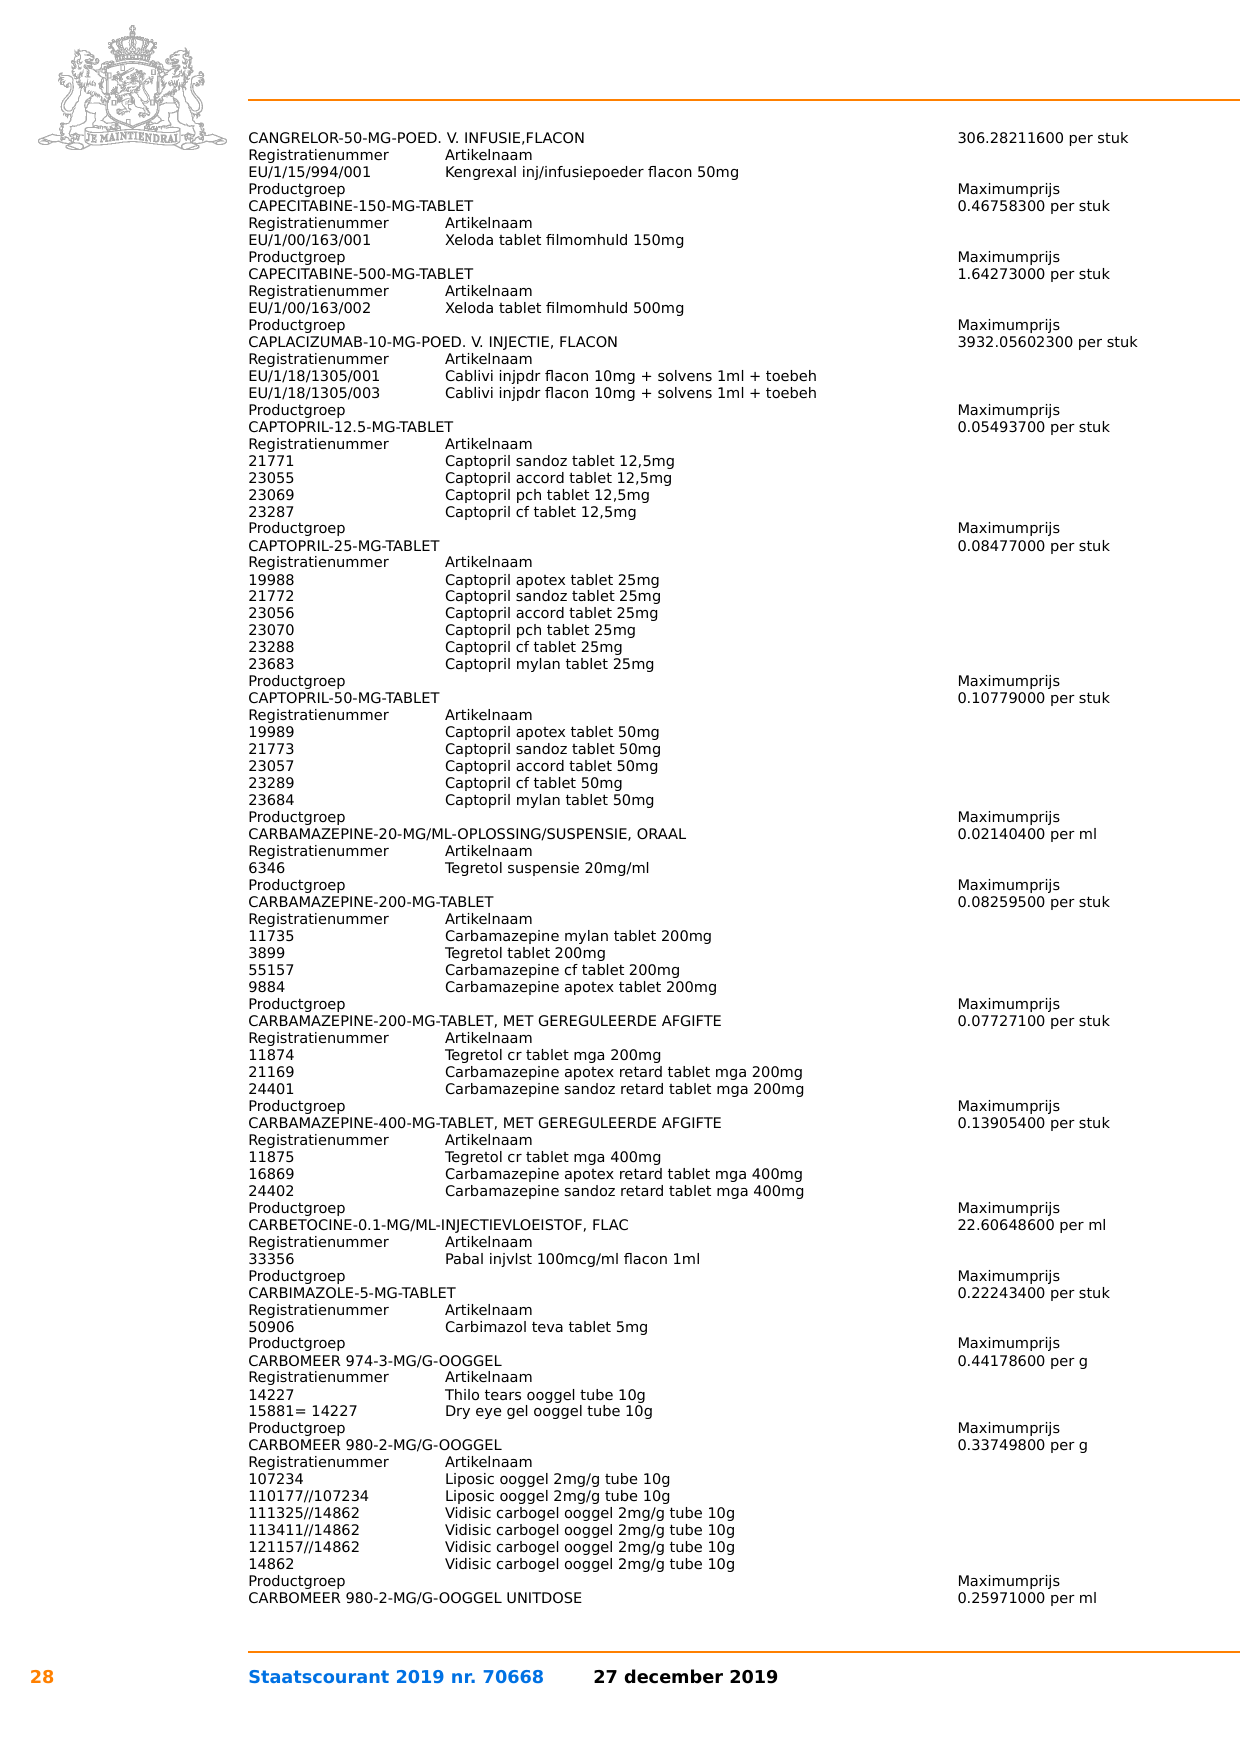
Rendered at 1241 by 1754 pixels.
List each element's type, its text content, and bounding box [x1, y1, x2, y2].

table_cell CARBOMEER 980-2-MG/G-OOGGEL UNITDOSE [248, 1590, 951, 1607]
table_cell [439, 1098, 951, 1115]
table_cell [951, 215, 1163, 232]
table_cell Vidisic carbogel ooggel 2mg/g tube 10g [439, 1556, 951, 1573]
table_cell 0.10779000 per stuk [951, 690, 1163, 707]
table_cell CARBAMAZEPINE-20-MG/ML-OPLOSSING/SUSPENSIE, ORAAL [248, 826, 951, 843]
table_cell [951, 1047, 1163, 1064]
table_cell 121157//14862 [248, 1539, 439, 1556]
table_cell Captopril cf tablet 50mg [439, 775, 951, 792]
table_cell Cablivi injpdr flacon 10mg + solvens 1ml + toebeh [439, 385, 951, 402]
table_cell 0.22243400 per stuk [951, 1285, 1163, 1301]
table_cell 14862 [248, 1556, 439, 1573]
table_cell 22.60648600 per ml [951, 1217, 1163, 1233]
table_cell CARBOMEER 974-3-MG/G-OOGGEL [248, 1353, 951, 1369]
table_cell Cablivi injpdr flacon 10mg + solvens 1ml + toebeh [439, 368, 951, 384]
table_cell [951, 1149, 1163, 1166]
table_cell [951, 605, 1163, 622]
table_cell Captopril sandoz tablet 50mg [439, 741, 951, 758]
table_cell [439, 520, 951, 537]
table_cell [951, 1081, 1163, 1098]
table_cell Carbamazepine sandoz retard tablet mga 400mg [439, 1183, 951, 1199]
table_cell [951, 622, 1163, 639]
table_cell 11735 [248, 928, 439, 945]
table_cell CAPECITABINE-150-MG-TABLET [248, 198, 951, 215]
table_cell Kengrexal inj/infusiepoeder flacon 50mg [439, 164, 951, 181]
table_cell Xeloda tablet filmomhuld 150mg [439, 232, 951, 249]
table_cell Captopril pch tablet 25mg [439, 622, 951, 639]
table_cell [951, 1488, 1163, 1505]
table_cell Artikelnaam [439, 147, 951, 164]
table_cell CARBIMAZOLE-5-MG-TABLET [248, 1285, 951, 1301]
table_cell [951, 1522, 1163, 1539]
table_cell [951, 1471, 1163, 1488]
table_cell 23055 [248, 470, 439, 486]
table_cell [951, 351, 1163, 368]
table_cell CAPTOPRIL-50-MG-TABLET [248, 690, 951, 707]
table_cell Carbamazepine cf tablet 200mg [439, 962, 951, 979]
table_cell Registratienummer [248, 436, 439, 452]
table_cell [951, 1183, 1163, 1199]
table_cell CARBAMAZEPINE-200-MG-TABLET [248, 894, 951, 911]
table_cell [951, 792, 1163, 809]
table_cell Productgroep [248, 1420, 439, 1437]
table_cell Vidisic carbogel ooggel 2mg/g tube 10g [439, 1539, 951, 1556]
table_cell Vidisic carbogel ooggel 2mg/g tube 10g [439, 1522, 951, 1539]
table_cell Captopril sandoz tablet 25mg [439, 588, 951, 605]
table_cell EU/1/15/994/001 [248, 164, 439, 181]
table_cell Carbamazepine sandoz retard tablet mga 200mg [439, 1081, 951, 1098]
table_cell Captopril cf tablet 12,5mg [439, 504, 951, 520]
table_cell CARBAMAZEPINE-200-MG-TABLET, MET GEREGULEERDE AFGIFTE [248, 1013, 951, 1030]
table_cell Registratienummer [248, 554, 439, 571]
table_cell 23056 [248, 605, 439, 622]
table_cell 9884 [248, 979, 439, 996]
table_cell CARBOMEER 980-2-MG/G-OOGGEL [248, 1437, 951, 1454]
table_cell 23287 [248, 504, 439, 520]
table_cell Captopril cf tablet 25mg [439, 639, 951, 656]
table_cell CAPTOPRIL-12.5-MG-TABLET [248, 419, 951, 436]
table_cell Maximumprijs [951, 877, 1163, 894]
table_cell Artikelnaam [439, 911, 951, 928]
table_cell 23070 [248, 622, 439, 639]
table_cell Registratienummer [248, 215, 439, 232]
table_cell EU/1/00/163/002 [248, 300, 439, 317]
table_cell [439, 1335, 951, 1352]
table_cell Artikelnaam [439, 1234, 951, 1251]
table_cell Registratienummer [248, 1301, 439, 1318]
table_cell Artikelnaam [439, 707, 951, 724]
table_cell Captopril accord tablet 50mg [439, 758, 951, 775]
table_cell Captopril apotex tablet 50mg [439, 724, 951, 741]
table_cell Registratienummer [248, 1454, 439, 1471]
table_cell [439, 996, 951, 1013]
table_cell 19989 [248, 724, 439, 741]
table_cell [951, 741, 1163, 758]
table_cell Artikelnaam [439, 1132, 951, 1149]
table_cell [951, 1166, 1163, 1183]
table_cell Productgroep [248, 520, 439, 537]
table_cell 107234 [248, 1471, 439, 1488]
table_cell 0.05493700 per stuk [951, 419, 1163, 436]
table_cell 0.46758300 per stuk [951, 198, 1163, 215]
table_cell Maximumprijs [951, 673, 1163, 690]
table_cell [439, 249, 951, 266]
table_cell [951, 470, 1163, 486]
table_cell 24402 [248, 1183, 439, 1199]
table_cell EU/1/18/1305/003 [248, 385, 439, 402]
table_cell Maximumprijs [951, 1098, 1163, 1115]
table_cell 0.33749800 per g [951, 1437, 1163, 1454]
table_cell 23069 [248, 486, 439, 503]
table_cell Maximumprijs [951, 809, 1163, 826]
table_cell [951, 656, 1163, 673]
table_cell Registratienummer [248, 351, 439, 368]
table_cell 3899 [248, 945, 439, 962]
table_cell [951, 1234, 1163, 1251]
table_cell [951, 707, 1163, 724]
table_cell [951, 928, 1163, 945]
table_cell EU/1/00/163/001 [248, 232, 439, 249]
table_cell 21772 [248, 588, 439, 605]
table_cell Artikelnaam [439, 1369, 951, 1386]
table_cell 15881= 14227 [248, 1403, 439, 1420]
table_cell 55157 [248, 962, 439, 979]
table_cell 0.25971000 per ml [951, 1590, 1163, 1607]
table_cell 21771 [248, 453, 439, 469]
table_cell Captopril mylan tablet 25mg [439, 656, 951, 673]
table_cell Maximumprijs [951, 1335, 1163, 1352]
table_cell Productgroep [248, 181, 439, 198]
table_cell Artikelnaam [439, 1030, 951, 1047]
table_cell Xeloda tablet filmomhuld 500mg [439, 300, 951, 317]
table_cell [951, 283, 1163, 300]
table_cell Captopril accord tablet 12,5mg [439, 470, 951, 486]
table_cell [951, 962, 1163, 979]
table_cell 0.44178600 per g [951, 1353, 1163, 1369]
table_cell Maximumprijs [951, 1200, 1163, 1217]
table_cell 11875 [248, 1149, 439, 1166]
table_cell [951, 1403, 1163, 1420]
table_cell [951, 1505, 1163, 1522]
table_cell 14227 [248, 1386, 439, 1403]
table_cell [439, 1573, 951, 1590]
table_cell Captopril sandoz tablet 12,5mg [439, 453, 951, 469]
table_cell Tegretol suspensie 20mg/ml [439, 860, 951, 877]
table_cell [951, 300, 1163, 317]
table_cell [951, 1064, 1163, 1081]
table_cell 0.08477000 per stuk [951, 538, 1163, 554]
table_cell 16869 [248, 1166, 439, 1183]
table_cell Pabal injvlst 100mcg/ml flacon 1ml [439, 1251, 951, 1267]
table_cell Artikelnaam [439, 351, 951, 368]
table_cell Registratienummer [248, 1132, 439, 1149]
table_cell Maximumprijs [951, 1420, 1163, 1437]
table_cell Registratienummer [248, 1234, 439, 1251]
table_cell Captopril apotex tablet 25mg [439, 571, 951, 588]
table_cell Tegretol cr tablet mga 400mg [439, 1149, 951, 1166]
table_cell [951, 1132, 1163, 1149]
table_cell CAPECITABINE-500-MG-TABLET [248, 266, 951, 283]
table_cell 6346 [248, 860, 439, 877]
table_cell Artikelnaam [439, 283, 951, 300]
table_cell Registratienummer [248, 283, 439, 300]
table_cell Maximumprijs [951, 1268, 1163, 1284]
table_cell 0.13905400 per stuk [951, 1115, 1163, 1132]
table_cell 21169 [248, 1064, 439, 1081]
table_cell Artikelnaam [439, 1454, 951, 1471]
table_cell 11874 [248, 1047, 439, 1064]
table_cell 21773 [248, 741, 439, 758]
table_cell Captopril mylan tablet 50mg [439, 792, 951, 809]
table_cell 3932.05602300 per stuk [951, 334, 1163, 351]
table_cell [951, 911, 1163, 928]
table_cell Maximumprijs [951, 1573, 1163, 1590]
table_cell Tegretol tablet 200mg [439, 945, 951, 962]
table_cell Artikelnaam [439, 554, 951, 571]
table_cell [951, 724, 1163, 741]
table_cell 306.28211600 per stuk [951, 130, 1163, 147]
table_cell [951, 1369, 1163, 1386]
table_cell 1.64273000 per stuk [951, 266, 1163, 283]
table_cell 0.07727100 per stuk [951, 1013, 1163, 1030]
table_cell Maximumprijs [951, 249, 1163, 266]
table_cell Productgroep [248, 249, 439, 266]
table_cell [951, 1030, 1163, 1047]
table_cell [951, 147, 1163, 164]
table_cell 23288 [248, 639, 439, 656]
table_cell CAPLACIZUMAB-10-MG-POED. V. INJECTIE, FLACON [248, 334, 951, 351]
table_cell Registratienummer [248, 843, 439, 860]
table_cell Captopril accord tablet 25mg [439, 605, 951, 622]
table_cell [951, 554, 1163, 571]
table_cell Vidisic carbogel ooggel 2mg/g tube 10g [439, 1505, 951, 1522]
table_cell EU/1/18/1305/001 [248, 368, 439, 384]
table_cell 111325//14862 [248, 1505, 439, 1522]
table_cell CARBETOCINE-0.1-MG/ML-INJECTIEVLOEISTOF, FLAC [248, 1217, 951, 1233]
table_cell Carbamazepine apotex tablet 200mg [439, 979, 951, 996]
table_cell Registratienummer [248, 707, 439, 724]
table_cell [951, 758, 1163, 775]
table_cell Carbimazol teva tablet 5mg [439, 1319, 951, 1335]
table_cell [951, 588, 1163, 605]
table_cell Carbamazepine apotex retard tablet mga 400mg [439, 1166, 951, 1183]
table_cell Captopril pch tablet 12,5mg [439, 486, 951, 503]
table_cell [951, 775, 1163, 792]
table_cell [951, 1454, 1163, 1471]
table_cell 24401 [248, 1081, 439, 1098]
table_cell Liposic ooggel 2mg/g tube 10g [439, 1488, 951, 1505]
table_cell Carbamazepine apotex retard tablet mga 200mg [439, 1064, 951, 1081]
table_cell Maximumprijs [951, 181, 1163, 198]
table_cell CARBAMAZEPINE-400-MG-TABLET, MET GEREGULEERDE AFGIFTE [248, 1115, 951, 1132]
table_cell [439, 1200, 951, 1217]
table_cell [951, 232, 1163, 249]
table_cell Productgroep [248, 1098, 439, 1115]
table_cell 113411//14862 [248, 1522, 439, 1539]
table_cell [951, 504, 1163, 520]
table_cell [951, 486, 1163, 503]
table_cell 110177//107234 [248, 1488, 439, 1505]
table_cell CANGRELOR-50-MG-POED. V. INFUSIE,FLACON [248, 130, 951, 147]
table_cell Liposic ooggel 2mg/g tube 10g [439, 1471, 951, 1488]
table_cell Artikelnaam [439, 436, 951, 452]
table_cell Productgroep [248, 809, 439, 826]
table_cell [951, 164, 1163, 181]
table_cell 23683 [248, 656, 439, 673]
table_cell Productgroep [248, 402, 439, 418]
table_cell Productgroep [248, 996, 439, 1013]
table_cell [951, 1539, 1163, 1556]
table_cell [951, 368, 1163, 384]
table_cell Registratienummer [248, 1030, 439, 1047]
table_cell [439, 1268, 951, 1284]
table_cell [951, 1301, 1163, 1318]
table_cell [439, 809, 951, 826]
table_cell Maximumprijs [951, 520, 1163, 537]
table_cell Productgroep [248, 1268, 439, 1284]
table_cell [951, 1386, 1163, 1403]
table_cell Productgroep [248, 877, 439, 894]
table_cell Maximumprijs [951, 402, 1163, 418]
table_cell [951, 843, 1163, 860]
table_cell Productgroep [248, 317, 439, 334]
table_cell 0.08259500 per stuk [951, 894, 1163, 911]
table_cell Registratienummer [248, 1369, 439, 1386]
table_cell 33356 [248, 1251, 439, 1267]
table_cell Productgroep [248, 673, 439, 690]
table_cell Maximumprijs [951, 317, 1163, 334]
table_cell Artikelnaam [439, 215, 951, 232]
table_cell 23057 [248, 758, 439, 775]
table_cell CAPTOPRIL-25-MG-TABLET [248, 538, 951, 554]
picture [38, 25, 227, 150]
table_cell [951, 639, 1163, 656]
table_cell [439, 1420, 951, 1437]
table_cell Artikelnaam [439, 843, 951, 860]
table_cell [951, 860, 1163, 877]
table_cell [951, 571, 1163, 588]
table_cell [439, 317, 951, 334]
table_cell Registratienummer [248, 911, 439, 928]
table_cell 23289 [248, 775, 439, 792]
table_cell Dry eye gel ooggel tube 10g [439, 1403, 951, 1420]
table_cell Artikelnaam [439, 1301, 951, 1318]
table_cell [951, 1556, 1163, 1573]
table_cell Productgroep [248, 1200, 439, 1217]
table_cell Productgroep [248, 1335, 439, 1352]
table_cell [951, 453, 1163, 469]
table_cell 0.02140400 per ml [951, 826, 1163, 843]
table_cell [951, 1251, 1163, 1267]
table_cell [439, 402, 951, 418]
table_cell 19988 [248, 571, 439, 588]
table_cell [951, 979, 1163, 996]
table_cell [951, 945, 1163, 962]
table_cell [951, 1319, 1163, 1335]
table_cell Productgroep [248, 1573, 439, 1590]
table_cell 50906 [248, 1319, 439, 1335]
table_cell Registratienummer [248, 147, 439, 164]
table_cell [951, 436, 1163, 452]
table_cell [951, 385, 1163, 402]
table_cell Maximumprijs [951, 996, 1163, 1013]
table_cell Tegretol cr tablet mga 200mg [439, 1047, 951, 1064]
table_cell 23684 [248, 792, 439, 809]
table_cell Carbamazepine mylan tablet 200mg [439, 928, 951, 945]
table_cell [439, 181, 951, 198]
table_cell [439, 673, 951, 690]
table_cell [439, 877, 951, 894]
table_cell Thilo tears ooggel tube 10g [439, 1386, 951, 1403]
